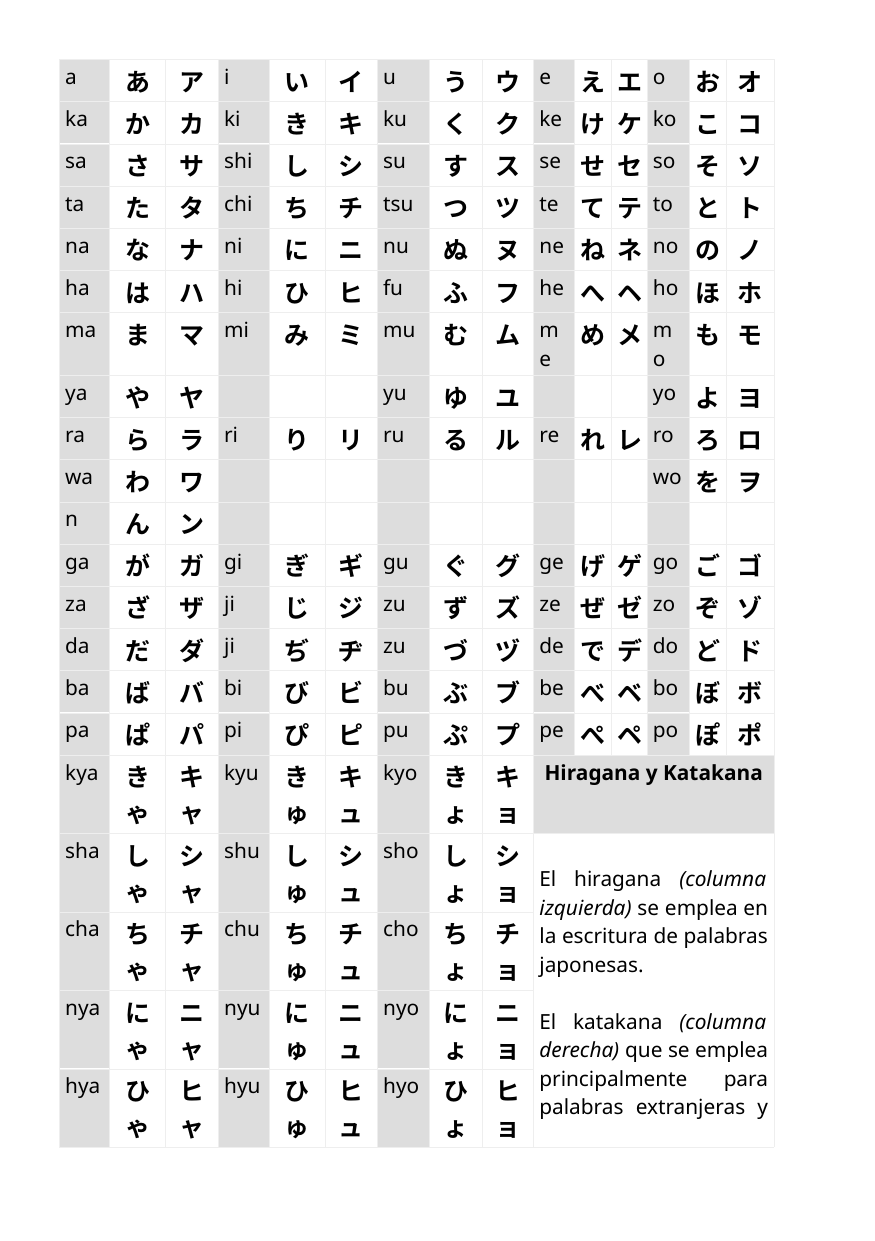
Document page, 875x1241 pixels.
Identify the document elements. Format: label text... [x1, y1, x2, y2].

table_cell ya [60, 376, 109, 417]
table_cell ミ [326, 313, 377, 375]
table_cell キョ [483, 756, 533, 833]
table_cell fu [378, 271, 429, 312]
table_cell び [270, 671, 325, 712]
table_cell ra [60, 418, 109, 459]
table_cell ちょ [430, 913, 482, 990]
table_cell ふ [430, 271, 482, 312]
table_cell ザ [166, 587, 218, 628]
table_header o [648, 60, 689, 101]
table_cell to [648, 187, 689, 228]
table_cell にょ [430, 991, 482, 1068]
table_cell ひゅ [270, 1070, 325, 1147]
table_cell [612, 376, 647, 417]
table_cell kyo [378, 756, 429, 833]
table_cell na [60, 229, 109, 270]
table_cell ta [60, 187, 109, 228]
table_header う [430, 60, 482, 101]
table_cell ひ [270, 271, 325, 312]
table_cell ベ [612, 671, 647, 712]
table_cell po [648, 714, 689, 755]
table_cell ひゃ [110, 1070, 165, 1147]
table_cell ぐ [430, 545, 482, 586]
table_cell フ [483, 271, 533, 312]
table_cell み [270, 313, 325, 375]
table_cell ン [166, 503, 218, 544]
table_cell ね [575, 229, 611, 270]
table_cell ガ [166, 545, 218, 586]
table_cell ノ [727, 229, 774, 270]
table_cell [612, 503, 647, 544]
table_header a [60, 60, 109, 101]
table_cell pu [378, 714, 429, 755]
table_cell nyu [219, 991, 269, 1068]
table_cell ヒュ [326, 1070, 377, 1147]
table_cell が [110, 545, 165, 586]
table_cell ki [219, 102, 269, 143]
table_cell ニャ [166, 991, 218, 1068]
table_cell chi [219, 187, 269, 228]
table_cell ゾ [727, 587, 774, 628]
table_cell ka [60, 102, 109, 143]
table_cell しゃ [110, 834, 165, 912]
table_cell け [575, 102, 611, 143]
table_cell す [430, 145, 482, 186]
table_cell れ [575, 418, 611, 459]
table_cell チ [326, 187, 377, 228]
table_cell づ [430, 629, 482, 670]
table_cell gi [219, 545, 269, 586]
table_cell bu [378, 671, 429, 712]
table_cell ワ [166, 460, 218, 502]
table_header え [575, 60, 611, 101]
table_cell チュ [326, 913, 377, 990]
table_cell ヒャ [166, 1070, 218, 1147]
table_cell わ [110, 460, 165, 502]
table_cell ほ [690, 271, 726, 312]
table_cell hya [60, 1070, 109, 1147]
table_cell ヘ [612, 271, 647, 312]
table_cell ゴ [727, 545, 774, 586]
table_cell nya [60, 991, 109, 1068]
table_cell ぽ [690, 714, 726, 755]
table_cell ち [270, 187, 325, 228]
table_cell cho [378, 913, 429, 990]
table_header ア [166, 60, 218, 101]
table_cell ヂ [326, 629, 377, 670]
table_header e [534, 60, 574, 101]
table_cell ズ [483, 587, 533, 628]
table_cell su [378, 145, 429, 186]
table_cell zu [378, 587, 429, 628]
table_cell も [690, 313, 726, 375]
table_cell [534, 376, 574, 417]
table_cell Hiragana y Katakana [534, 756, 774, 833]
table_cell do [648, 629, 689, 670]
table_header イ [326, 60, 377, 101]
table_cell ネ [612, 229, 647, 270]
table_cell [690, 503, 726, 544]
table_cell バ [166, 671, 218, 712]
table_cell [534, 460, 574, 502]
table_cell ピ [326, 714, 377, 755]
table_cell パ [166, 714, 218, 755]
table_cell ヲ [727, 460, 774, 502]
table_cell にゅ [270, 991, 325, 1068]
table_cell de [534, 629, 574, 670]
table_cell [483, 503, 533, 544]
table_cell ニュ [326, 991, 377, 1068]
table_cell ke [534, 102, 574, 143]
table_cell [378, 503, 429, 544]
table_cell ペ [612, 714, 647, 755]
table_cell チャ [166, 913, 218, 990]
table_cell マ [166, 313, 218, 375]
table_cell ド [727, 629, 774, 670]
table_cell ぶ [430, 671, 482, 712]
table_header あ [110, 60, 165, 101]
table_cell モ [727, 313, 774, 375]
table_cell go [648, 545, 689, 586]
table_cell bo [648, 671, 689, 712]
table_cell chu [219, 913, 269, 990]
table_cell ヌ [483, 229, 533, 270]
table_cell ba [60, 671, 109, 712]
table_cell コ [727, 102, 774, 143]
table_cell ji [219, 629, 269, 670]
table_cell ギ [326, 545, 377, 586]
table_cell [430, 503, 482, 544]
table_cell グ [483, 545, 533, 586]
table_cell ge [534, 545, 574, 586]
table_cell め [575, 313, 611, 375]
table_cell sho [378, 834, 429, 912]
table_cell た [110, 187, 165, 228]
table_cell [575, 503, 611, 544]
table_cell な [110, 229, 165, 270]
table_cell ざ [110, 587, 165, 628]
table_cell リ [326, 418, 377, 459]
table_header エ [612, 60, 647, 101]
table_cell ぴ [270, 714, 325, 755]
table_cell セ [612, 145, 647, 186]
table_cell せ [575, 145, 611, 186]
table_cell ゆ [430, 376, 482, 417]
table_cell zu [378, 629, 429, 670]
table_cell り [270, 418, 325, 459]
table_cell テ [612, 187, 647, 228]
table_cell は [110, 271, 165, 312]
table_cell ga [60, 545, 109, 586]
table_cell ぺ [575, 714, 611, 755]
table_cell no [648, 229, 689, 270]
table_cell キュ [326, 756, 377, 833]
table_cell ソ [727, 145, 774, 186]
table_cell きゃ [110, 756, 165, 833]
table_cell ニョ [483, 991, 533, 1068]
table_cell き [270, 102, 325, 143]
table_cell ト [727, 187, 774, 228]
table_cell be [534, 671, 574, 712]
table_cell の [690, 229, 726, 270]
table_cell デ [612, 629, 647, 670]
table_cell ma [60, 313, 109, 375]
table_cell [219, 376, 269, 417]
table_cell きょ [430, 756, 482, 833]
table_cell しゅ [270, 834, 325, 912]
table_cell ne [534, 229, 574, 270]
table_cell hyu [219, 1070, 269, 1147]
table_cell ば [110, 671, 165, 712]
table_cell so [648, 145, 689, 186]
table_cell hyo [378, 1070, 429, 1147]
table_cell [270, 376, 325, 417]
table_header u [378, 60, 429, 101]
table_cell ぱ [110, 714, 165, 755]
table_cell キ [326, 102, 377, 143]
table_cell か [110, 102, 165, 143]
table_cell hi [219, 271, 269, 312]
table_cell し [270, 145, 325, 186]
table_cell ま [110, 313, 165, 375]
table_cell キャ [166, 756, 218, 833]
table_cell ポ [727, 714, 774, 755]
table_cell ri [219, 418, 269, 459]
table_cell ロ [727, 418, 774, 459]
table_cell ぜ [575, 587, 611, 628]
table_cell メ [612, 313, 647, 375]
table_cell つ [430, 187, 482, 228]
table_cell ゼ [612, 587, 647, 628]
table_cell こ [690, 102, 726, 143]
table_cell he [534, 271, 574, 312]
table_cell yu [378, 376, 429, 417]
table_cell ko [648, 102, 689, 143]
table_cell [727, 503, 774, 544]
table_cell ん [110, 503, 165, 544]
table_cell タ [166, 187, 218, 228]
table_cell ナ [166, 229, 218, 270]
table_cell te [534, 187, 574, 228]
table_cell ro [648, 418, 689, 459]
table_cell チョ [483, 913, 533, 990]
table_cell る [430, 418, 482, 459]
table_cell ze [534, 587, 574, 628]
table_cell ハ [166, 271, 218, 312]
table_cell [575, 460, 611, 502]
table_cell [270, 503, 325, 544]
table_cell ゲ [612, 545, 647, 586]
table_cell ぎ [270, 545, 325, 586]
table_cell ブ [483, 671, 533, 712]
table_cell zo [648, 587, 689, 628]
table_cell ho [648, 271, 689, 312]
table_cell ヨ [727, 376, 774, 417]
table_cell きゅ [270, 756, 325, 833]
table_cell [575, 376, 611, 417]
table_cell ダ [166, 629, 218, 670]
table_cell ku [378, 102, 429, 143]
table_cell kyu [219, 756, 269, 833]
table_cell ニ [326, 229, 377, 270]
table_cell や [110, 376, 165, 417]
table_cell カ [166, 102, 218, 143]
table_header ウ [483, 60, 533, 101]
table_cell ひょ [430, 1070, 482, 1147]
table_cell El hiragana (columna izquierda) se emplea en la escritura de palabras japonesas. El katakana (columna derecha) que se emplea principalmente para palabras extranjeras y [534, 834, 774, 1147]
table_cell さ [110, 145, 165, 186]
table_cell げ [575, 545, 611, 586]
table_cell n [60, 503, 109, 544]
table_cell シャ [166, 834, 218, 912]
table_cell ケ [612, 102, 647, 143]
table_cell [326, 503, 377, 544]
table_cell me [534, 313, 574, 375]
table_cell ヒ [326, 271, 377, 312]
table_cell [270, 460, 325, 502]
table_cell wa [60, 460, 109, 502]
table_cell ぞ [690, 587, 726, 628]
table_cell se [534, 145, 574, 186]
table_cell tsu [378, 187, 429, 228]
table_cell cha [60, 913, 109, 990]
table_header オ [727, 60, 774, 101]
table_cell nyo [378, 991, 429, 1068]
table_cell wo [648, 460, 689, 502]
table_cell にゃ [110, 991, 165, 1068]
table_cell pe [534, 714, 574, 755]
table_cell ホ [727, 271, 774, 312]
table_cell ボ [727, 671, 774, 712]
table_cell ろ [690, 418, 726, 459]
table_cell ス [483, 145, 533, 186]
table_cell ショ [483, 834, 533, 912]
table_cell ni [219, 229, 269, 270]
table_cell shi [219, 145, 269, 186]
table_cell ル [483, 418, 533, 459]
table_cell ラ [166, 418, 218, 459]
table_cell [430, 460, 482, 502]
table_cell [378, 460, 429, 502]
table_cell da [60, 629, 109, 670]
table_cell ru [378, 418, 429, 459]
table_cell ビ [326, 671, 377, 712]
table_cell を [690, 460, 726, 502]
table_cell [219, 460, 269, 502]
table_cell ご [690, 545, 726, 586]
table_header i [219, 60, 269, 101]
table_cell しょ [430, 834, 482, 912]
table_cell ぷ [430, 714, 482, 755]
table_cell ヤ [166, 376, 218, 417]
table_cell く [430, 102, 482, 143]
table_cell [648, 503, 689, 544]
table_cell ji [219, 587, 269, 628]
table_cell そ [690, 145, 726, 186]
table_cell [534, 503, 574, 544]
table_cell と [690, 187, 726, 228]
table_cell サ [166, 145, 218, 186]
table_cell re [534, 418, 574, 459]
table_cell ha [60, 271, 109, 312]
table_cell ク [483, 102, 533, 143]
table_cell シュ [326, 834, 377, 912]
table_cell mo [648, 313, 689, 375]
table_cell sha [60, 834, 109, 912]
table_cell shu [219, 834, 269, 912]
table_cell kya [60, 756, 109, 833]
table_cell [483, 460, 533, 502]
table_cell ど [690, 629, 726, 670]
table_cell nu [378, 229, 429, 270]
table_cell ちゅ [270, 913, 325, 990]
table_cell プ [483, 714, 533, 755]
table_header い [270, 60, 325, 101]
table_cell に [270, 229, 325, 270]
table_cell ぢ [270, 629, 325, 670]
table_cell へ [575, 271, 611, 312]
table_cell ぬ [430, 229, 482, 270]
table_cell mu [378, 313, 429, 375]
table_cell じ [270, 587, 325, 628]
table_cell よ [690, 376, 726, 417]
table_cell ら [110, 418, 165, 459]
table_cell ユ [483, 376, 533, 417]
table_cell [219, 503, 269, 544]
table_cell [326, 376, 377, 417]
table_cell ヒョ [483, 1070, 533, 1147]
table_cell ツ [483, 187, 533, 228]
table_cell ム [483, 313, 533, 375]
table_cell bi [219, 671, 269, 712]
table_cell で [575, 629, 611, 670]
table_cell ジ [326, 587, 377, 628]
table_cell [612, 460, 647, 502]
table_cell sa [60, 145, 109, 186]
table_cell za [60, 587, 109, 628]
table_cell ちゃ [110, 913, 165, 990]
table_cell べ [575, 671, 611, 712]
table_cell pi [219, 714, 269, 755]
table_cell だ [110, 629, 165, 670]
table_cell yo [648, 376, 689, 417]
table_cell む [430, 313, 482, 375]
table_cell レ [612, 418, 647, 459]
table_cell ヅ [483, 629, 533, 670]
table_cell ぼ [690, 671, 726, 712]
table_cell シ [326, 145, 377, 186]
table_cell pa [60, 714, 109, 755]
table_cell mi [219, 313, 269, 375]
table_cell ず [430, 587, 482, 628]
table_cell て [575, 187, 611, 228]
table_cell gu [378, 545, 429, 586]
table_header お [690, 60, 726, 101]
table_cell [326, 460, 377, 502]
